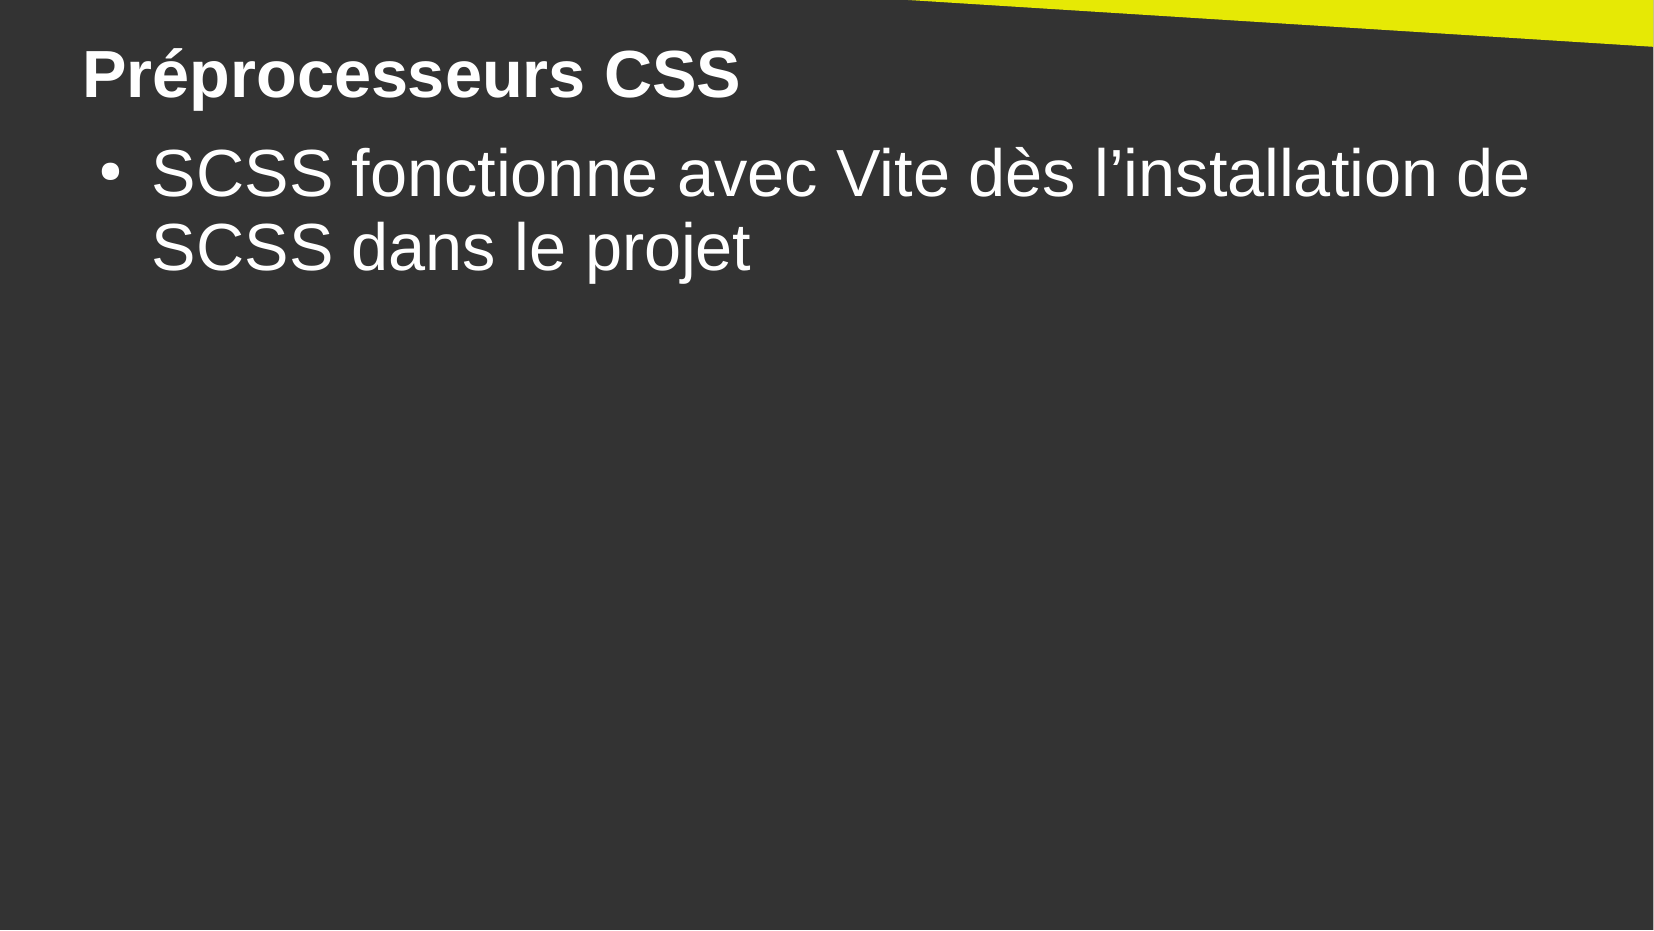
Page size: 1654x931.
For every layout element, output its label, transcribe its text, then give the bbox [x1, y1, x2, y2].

title Préprocesseurs CSS [82, 37, 1571, 114]
list SCSS fonctionne avec Vite dès l’installation de SCSS dans le projet [80, 135, 1620, 886]
text_box [908, 0, 1654, 47]
